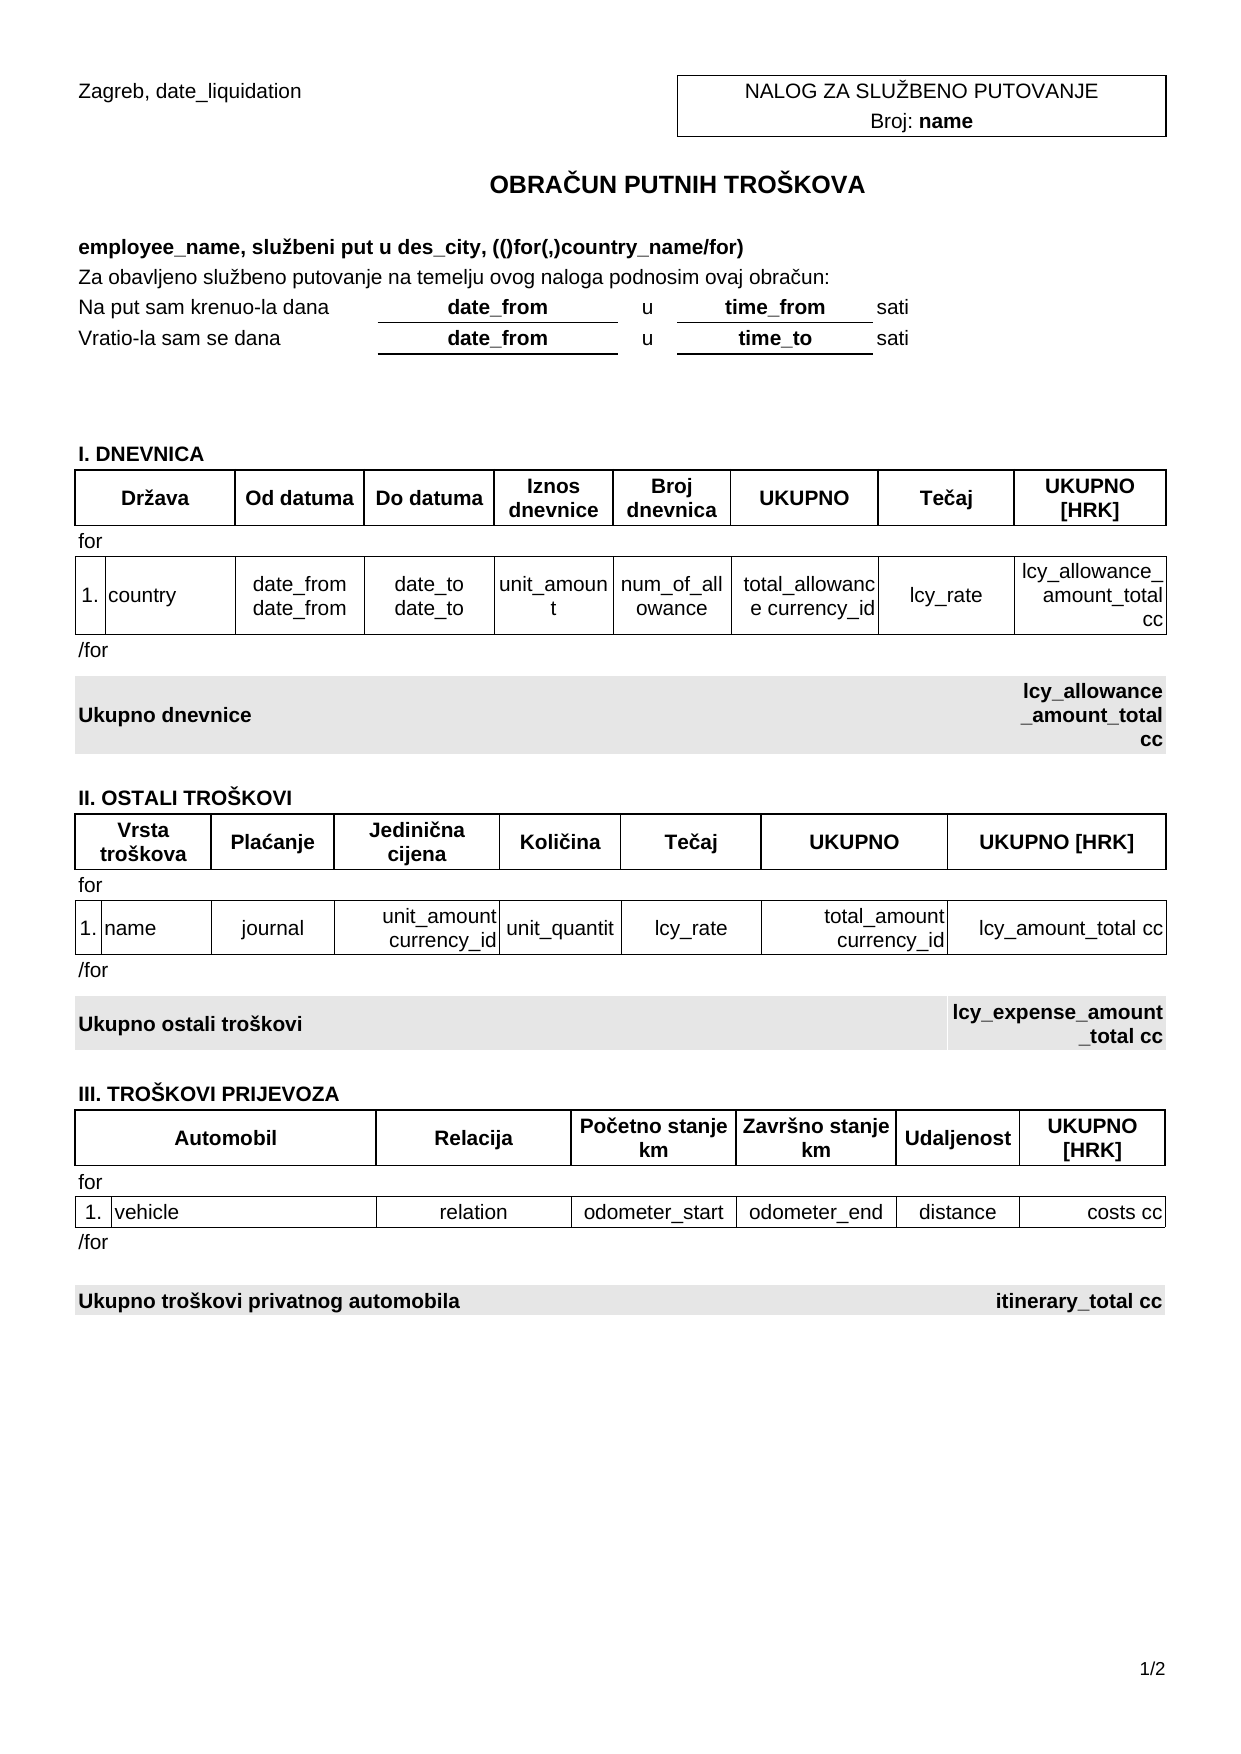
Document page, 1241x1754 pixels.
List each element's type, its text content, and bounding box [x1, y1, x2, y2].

table_cell Relacija [377, 1111, 570, 1165]
table_header III. TROŠKOVI PRIJEVOZA [75, 1079, 802, 1109]
table_cell [378, 106, 618, 136]
table_cell date_from date_from [236, 557, 364, 634]
table_cell itinerary_total cc [967, 1285, 1165, 1315]
table_cell Ukupno ostali troškovi [75, 996, 621, 1050]
table_cell UKUPNO [731, 471, 877, 524]
table_cell country [106, 557, 235, 634]
table_cell [618, 106, 677, 136]
table_cell Vrsta troškova [76, 815, 210, 869]
table_cell [75, 1257, 802, 1285]
table_cell sati [873, 292, 977, 322]
table_cell [978, 202, 1166, 232]
table_cell [621, 996, 761, 1050]
table_cell Ukupno dnevnice [75, 676, 613, 754]
table_cell unit_amount [495, 557, 613, 634]
table_cell [378, 136, 618, 167]
table_cell [75, 202, 378, 232]
table_header [618, 75, 677, 106]
table_cell [618, 136, 677, 167]
table_cell u [618, 292, 677, 322]
table_cell Vratio-la sam se dana [75, 322, 378, 353]
table_cell costs cc [1020, 1197, 1165, 1227]
table_cell [978, 292, 1166, 322]
table_cell for [75, 870, 721, 900]
table_cell odometer_start [572, 1197, 736, 1227]
table_cell [677, 202, 977, 232]
table_cell [677, 384, 977, 415]
table_cell time_from [677, 292, 873, 322]
table_cell [75, 136, 378, 167]
table_cell /for [75, 635, 1166, 664]
table_cell [378, 384, 618, 415]
table_header [802, 1079, 1165, 1109]
table_cell lcy_allowance_amount_total cc [1015, 557, 1166, 634]
table_cell UKUPNO [HRK] [948, 815, 1165, 869]
table_cell num_of_allowance [614, 557, 731, 634]
table_cell Tečaj [879, 471, 1013, 524]
table_cell Od datuma [236, 471, 363, 524]
table_cell for [75, 526, 1166, 556]
table_cell lcy_rate [879, 557, 1014, 634]
table_cell Iznos dnevnice [495, 471, 612, 524]
table_header [378, 75, 618, 106]
table_cell Tečaj [621, 815, 760, 869]
table_header [721, 783, 1166, 813]
table_cell [75, 353, 378, 384]
table_header Zagreb, date_liquidation [75, 75, 378, 106]
table_cell Do datuma [365, 471, 493, 524]
table_cell name [102, 901, 211, 954]
table_cell total_amount currency_id [762, 901, 947, 954]
table_cell date_to date_to [365, 557, 494, 634]
table_cell odometer_end [737, 1197, 896, 1227]
table_cell [978, 353, 1166, 384]
table_cell Država [76, 471, 234, 524]
table_cell [378, 202, 618, 232]
table_cell vehicle [112, 1197, 376, 1227]
table_cell /for [75, 1228, 1165, 1257]
table_cell [721, 985, 1166, 996]
table_cell 1. [76, 557, 105, 634]
table_cell Automobil [76, 1111, 375, 1165]
table_cell Plaćanje [212, 815, 333, 869]
table_cell Udaljenost [897, 1111, 1019, 1165]
table_cell [978, 137, 1166, 167]
table_cell 1. [76, 901, 101, 954]
table_cell lcy_rate [622, 901, 761, 954]
table_cell distance [897, 1197, 1019, 1227]
table_cell [75, 167, 378, 202]
table_header II. OSTALI TROŠKOVI [75, 783, 721, 813]
table_cell for [75, 1166, 1165, 1196]
table_cell journal [212, 901, 334, 954]
table_cell UKUPNO [762, 815, 947, 869]
table_cell [75, 384, 378, 415]
table_cell UKUPNO [HRK] [1015, 471, 1165, 524]
table_cell u [618, 322, 677, 353]
table_cell [378, 353, 977, 384]
table_cell Početno stanje km [572, 1111, 735, 1165]
table_cell relation [377, 1197, 571, 1227]
table_cell unit_amount currency_id [335, 901, 499, 954]
table_cell employee_name, službeni put u des_city, (()for(,)country_name/for) [75, 232, 1166, 262]
table_cell Broj: name [678, 106, 1165, 136]
table_header NALOG ZA SLUŽBENO PUTOVANJE [678, 76, 1165, 106]
table_header I. DNEVNICA [75, 439, 1166, 469]
table_cell [978, 322, 1166, 353]
table_cell date_from [378, 292, 618, 322]
table_cell [618, 384, 677, 415]
table_cell OBRAČUN PUTNIH TROŠKOVA [378, 167, 977, 202]
table_cell [618, 202, 677, 232]
table_cell [613, 676, 1014, 754]
table_cell [75, 664, 1166, 676]
table_cell /for [75, 955, 721, 984]
table_cell UKUPNO [HRK] [1020, 1111, 1164, 1165]
table_cell [75, 106, 378, 136]
table_cell [721, 955, 1166, 984]
table_cell Jedinična cijena [335, 815, 499, 869]
table_cell Na put sam krenuo-la dana [75, 292, 378, 322]
table_cell date_from [378, 323, 618, 353]
table_cell Količina [500, 815, 620, 869]
table_cell [802, 1257, 1165, 1285]
table_cell 1. [76, 1197, 111, 1227]
table_cell unit_quantit [500, 901, 621, 954]
table_cell [978, 384, 1166, 415]
table_cell [677, 137, 977, 167]
table_cell [75, 985, 721, 996]
table_cell [721, 870, 1166, 900]
table_cell Za obavljeno službeno putovanje na temelju ovog naloga podnosim ovaj obračun: [75, 262, 977, 292]
table_cell sati [873, 322, 977, 353]
table_cell [978, 262, 1166, 292]
table_cell Ukupno troškovi privatnog automobila [75, 1285, 967, 1315]
table_cell lcy_amount_total cc [948, 901, 1166, 954]
table_cell [978, 167, 1166, 202]
table_cell lcy_expense_amount_total cc [948, 996, 1166, 1050]
table_cell Broj dnevnica [614, 471, 730, 524]
table_cell Završno stanje km [737, 1111, 895, 1165]
table_cell [761, 996, 947, 1050]
table_cell total_allowance currency_id [732, 557, 878, 634]
table_cell lcy_allowance_amount_total cc [1014, 676, 1166, 754]
table_cell time_to [677, 323, 873, 353]
